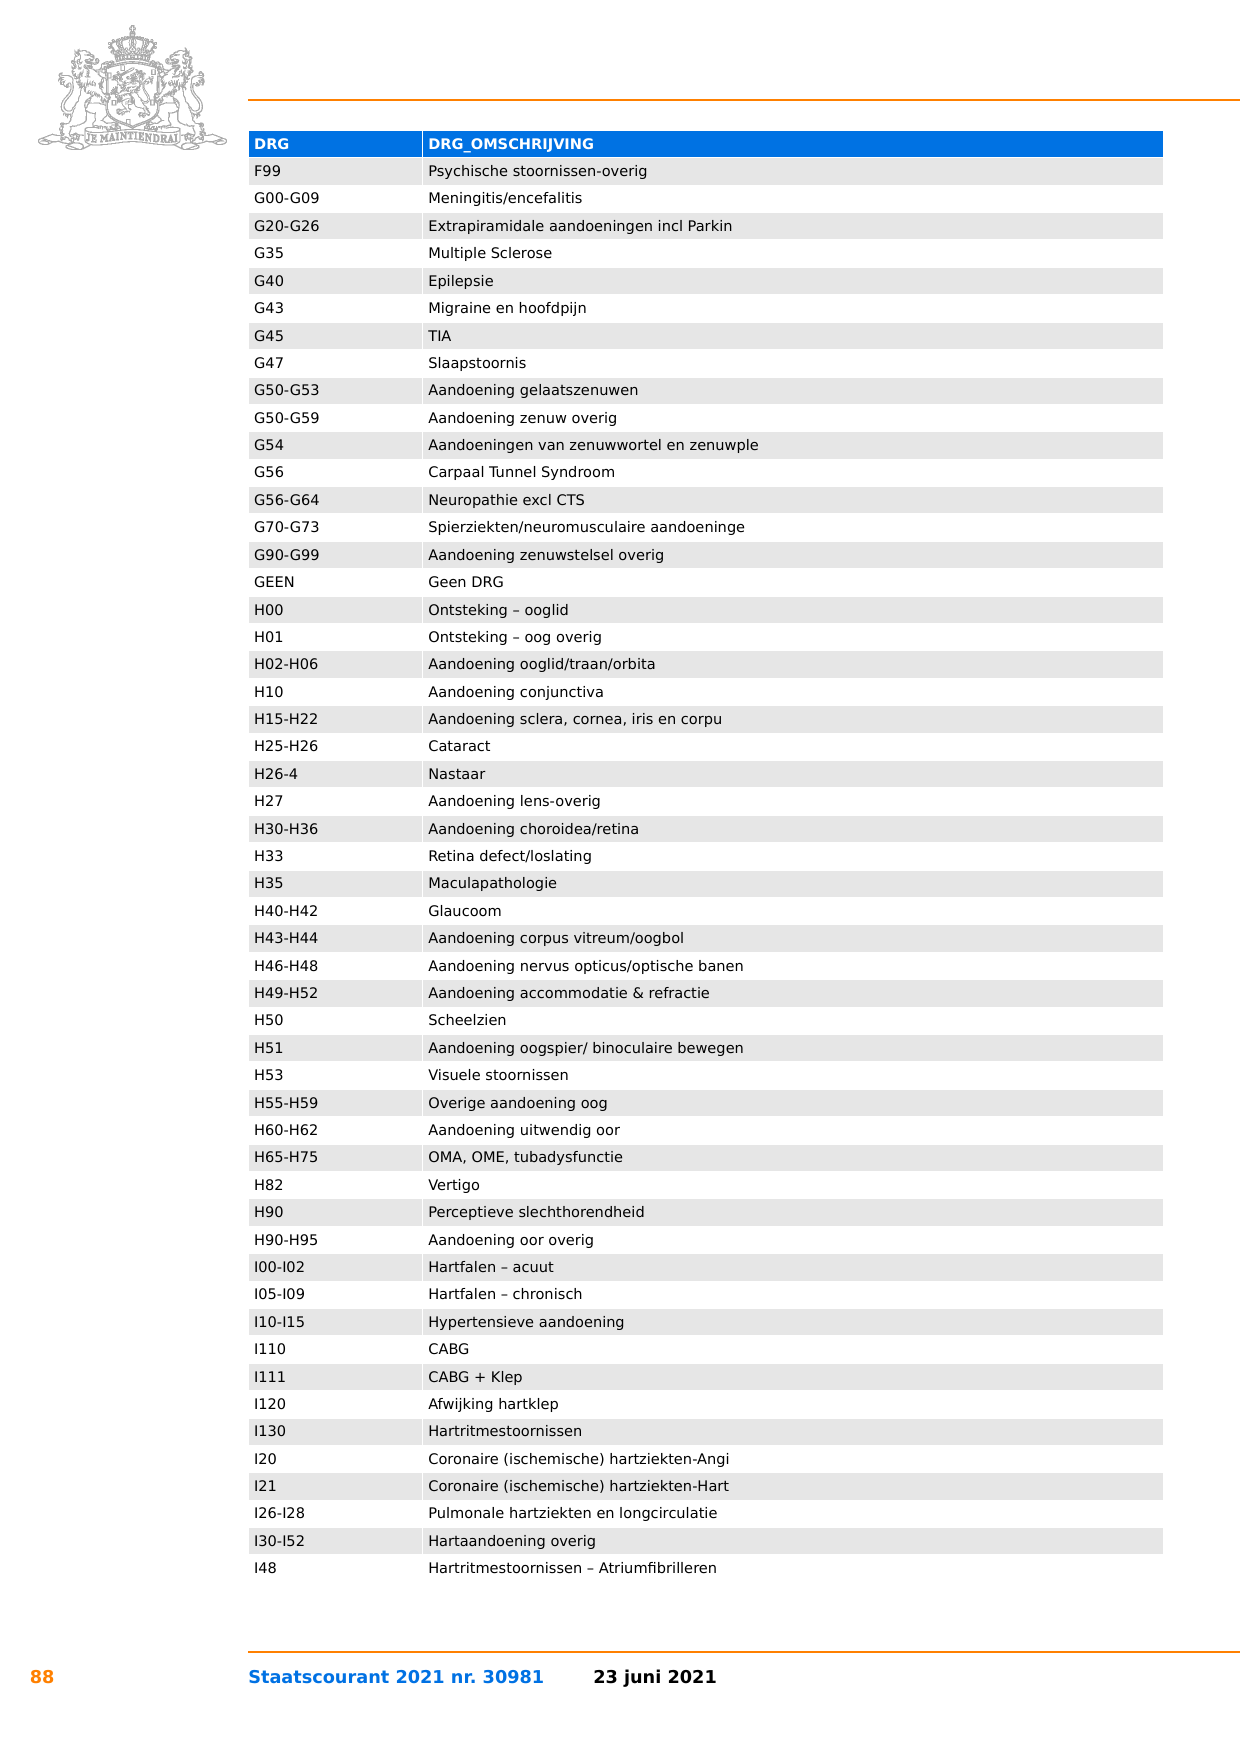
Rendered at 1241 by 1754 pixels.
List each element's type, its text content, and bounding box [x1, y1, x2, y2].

table_cell Aandoening nervus opticus/optische banen [423, 953, 1163, 979]
table_cell H01 [249, 624, 422, 650]
table_cell G47 [249, 350, 422, 376]
table_cell Aandoening oogspier/ binoculaire bewegen [423, 1035, 1163, 1061]
table_cell TIA [423, 323, 1163, 349]
table_cell H50 [249, 1008, 422, 1034]
table_cell CABG + Klep [423, 1364, 1163, 1390]
table_cell H90-H95 [249, 1227, 422, 1253]
table_cell Carpaal Tunnel Syndroom [423, 460, 1163, 486]
table_cell G20-G26 [249, 213, 422, 239]
table_cell Aandoening choroidea/retina [423, 816, 1163, 842]
table_cell I05-I09 [249, 1282, 422, 1308]
table_cell H00 [249, 597, 422, 623]
table_cell I130 [249, 1419, 422, 1445]
table_cell I30-I52 [249, 1528, 422, 1554]
table_cell Epilepsie [423, 268, 1163, 294]
table_cell H30-H36 [249, 816, 422, 842]
table_cell I120 [249, 1391, 422, 1417]
table_cell Maculapathologie [423, 871, 1163, 897]
table_cell F99 [249, 158, 422, 185]
table_cell Coronaire (ischemische) hartziekten-Hart [423, 1473, 1163, 1500]
table_cell G45 [249, 323, 422, 349]
table_cell H65-H75 [249, 1145, 422, 1171]
table_cell Multiple Sclerose [423, 241, 1163, 267]
table_cell G54 [249, 432, 422, 459]
table_cell I20 [249, 1446, 422, 1472]
table_header DRG_OMSCHRIJVING [423, 131, 1163, 157]
table_cell Neuropathie excl CTS [423, 487, 1163, 513]
table_cell Afwijking hartklep [423, 1391, 1163, 1417]
table_cell Aandoening ooglid/traan/orbita [423, 651, 1163, 678]
table_cell Nastaar [423, 761, 1163, 787]
table_cell Retina defect/loslating [423, 843, 1163, 869]
table_cell Glaucoom [423, 898, 1163, 924]
table_cell Ontsteking – oog overig [423, 624, 1163, 650]
table_cell Aandoening zenuwstelsel overig [423, 542, 1163, 568]
table_cell H26-4 [249, 761, 422, 787]
table_cell G40 [249, 268, 422, 294]
table_cell H46-H48 [249, 953, 422, 979]
table_cell OMA, OME, tubadysfunctie [423, 1145, 1163, 1171]
table_cell H53 [249, 1063, 422, 1089]
table_cell Aandoening lens-overig [423, 789, 1163, 815]
table_cell Aandoening accommodatie & refractie [423, 980, 1163, 1007]
table_cell G56 [249, 460, 422, 486]
table_cell Hartfalen – acuut [423, 1254, 1163, 1281]
picture [38, 25, 227, 150]
table_cell H10 [249, 679, 422, 705]
table_cell G90-G99 [249, 542, 422, 568]
table_cell H51 [249, 1035, 422, 1061]
table_cell H15-H22 [249, 706, 422, 733]
table_cell G35 [249, 241, 422, 267]
table_cell Hartritmestoornissen – Atriumfibrilleren [423, 1556, 1163, 1582]
table_cell Pulmonale hartziekten en longcirculatie [423, 1501, 1163, 1527]
table_cell I10-I15 [249, 1309, 422, 1335]
table_cell Cataract [423, 734, 1163, 760]
table_cell G00-G09 [249, 186, 422, 212]
table_cell Aandoeningen van zenuwwortel en zenuwple [423, 432, 1163, 459]
table_cell I26-I28 [249, 1501, 422, 1527]
table_cell Overige aandoening oog [423, 1090, 1163, 1116]
table_cell I110 [249, 1336, 422, 1363]
table_cell I48 [249, 1556, 422, 1582]
table_cell Aandoening zenuw overig [423, 405, 1163, 431]
table_cell Scheelzien [423, 1008, 1163, 1034]
table_cell H40-H42 [249, 898, 422, 924]
table_cell Hypertensieve aandoening [423, 1309, 1163, 1335]
table_header DRG [249, 131, 422, 157]
table_cell Aandoening gelaatszenuwen [423, 378, 1163, 404]
table_cell H43-H44 [249, 925, 422, 952]
table_cell Aandoening conjunctiva [423, 679, 1163, 705]
table_cell Aandoening sclera, cornea, iris en corpu [423, 706, 1163, 733]
table_cell G70-G73 [249, 515, 422, 541]
table_cell H35 [249, 871, 422, 897]
table_cell Geen DRG [423, 569, 1163, 596]
table_cell H27 [249, 789, 422, 815]
table_cell Visuele stoornissen [423, 1063, 1163, 1089]
table_cell H55-H59 [249, 1090, 422, 1116]
table_cell I00-I02 [249, 1254, 422, 1281]
table_cell H90 [249, 1199, 422, 1226]
table_cell I21 [249, 1473, 422, 1500]
table_cell G43 [249, 295, 422, 322]
table_cell H25-H26 [249, 734, 422, 760]
table_cell GEEN [249, 569, 422, 596]
table_cell Perceptieve slechthorendheid [423, 1199, 1163, 1226]
table_cell G50-G53 [249, 378, 422, 404]
table_cell H02-H06 [249, 651, 422, 678]
table_cell Meningitis/encefalitis [423, 186, 1163, 212]
table_cell Migraine en hoofdpijn [423, 295, 1163, 322]
table_cell H33 [249, 843, 422, 869]
table_cell H82 [249, 1172, 422, 1198]
table_cell CABG [423, 1336, 1163, 1363]
table_cell G56-G64 [249, 487, 422, 513]
table_cell Hartfalen – chronisch [423, 1282, 1163, 1308]
table_cell H49-H52 [249, 980, 422, 1007]
table_cell Extrapiramidale aandoeningen incl Parkin [423, 213, 1163, 239]
table_cell Coronaire (ischemische) hartziekten-Angi [423, 1446, 1163, 1472]
table_cell G50-G59 [249, 405, 422, 431]
table_cell Spierziekten/neuromusculaire aandoeninge [423, 515, 1163, 541]
table_cell Aandoening uitwendig oor [423, 1117, 1163, 1143]
table_cell Hartaandoening overig [423, 1528, 1163, 1554]
table_cell Psychische stoornissen-overig [423, 158, 1163, 185]
table_cell Vertigo [423, 1172, 1163, 1198]
table_cell Hartritmestoornissen [423, 1419, 1163, 1445]
table_cell Ontsteking – ooglid [423, 597, 1163, 623]
table_cell Aandoening corpus vitreum/oogbol [423, 925, 1163, 952]
table_cell Slaapstoornis [423, 350, 1163, 376]
table_cell Aandoening oor overig [423, 1227, 1163, 1253]
table_cell H60-H62 [249, 1117, 422, 1143]
table_cell I111 [249, 1364, 422, 1390]
